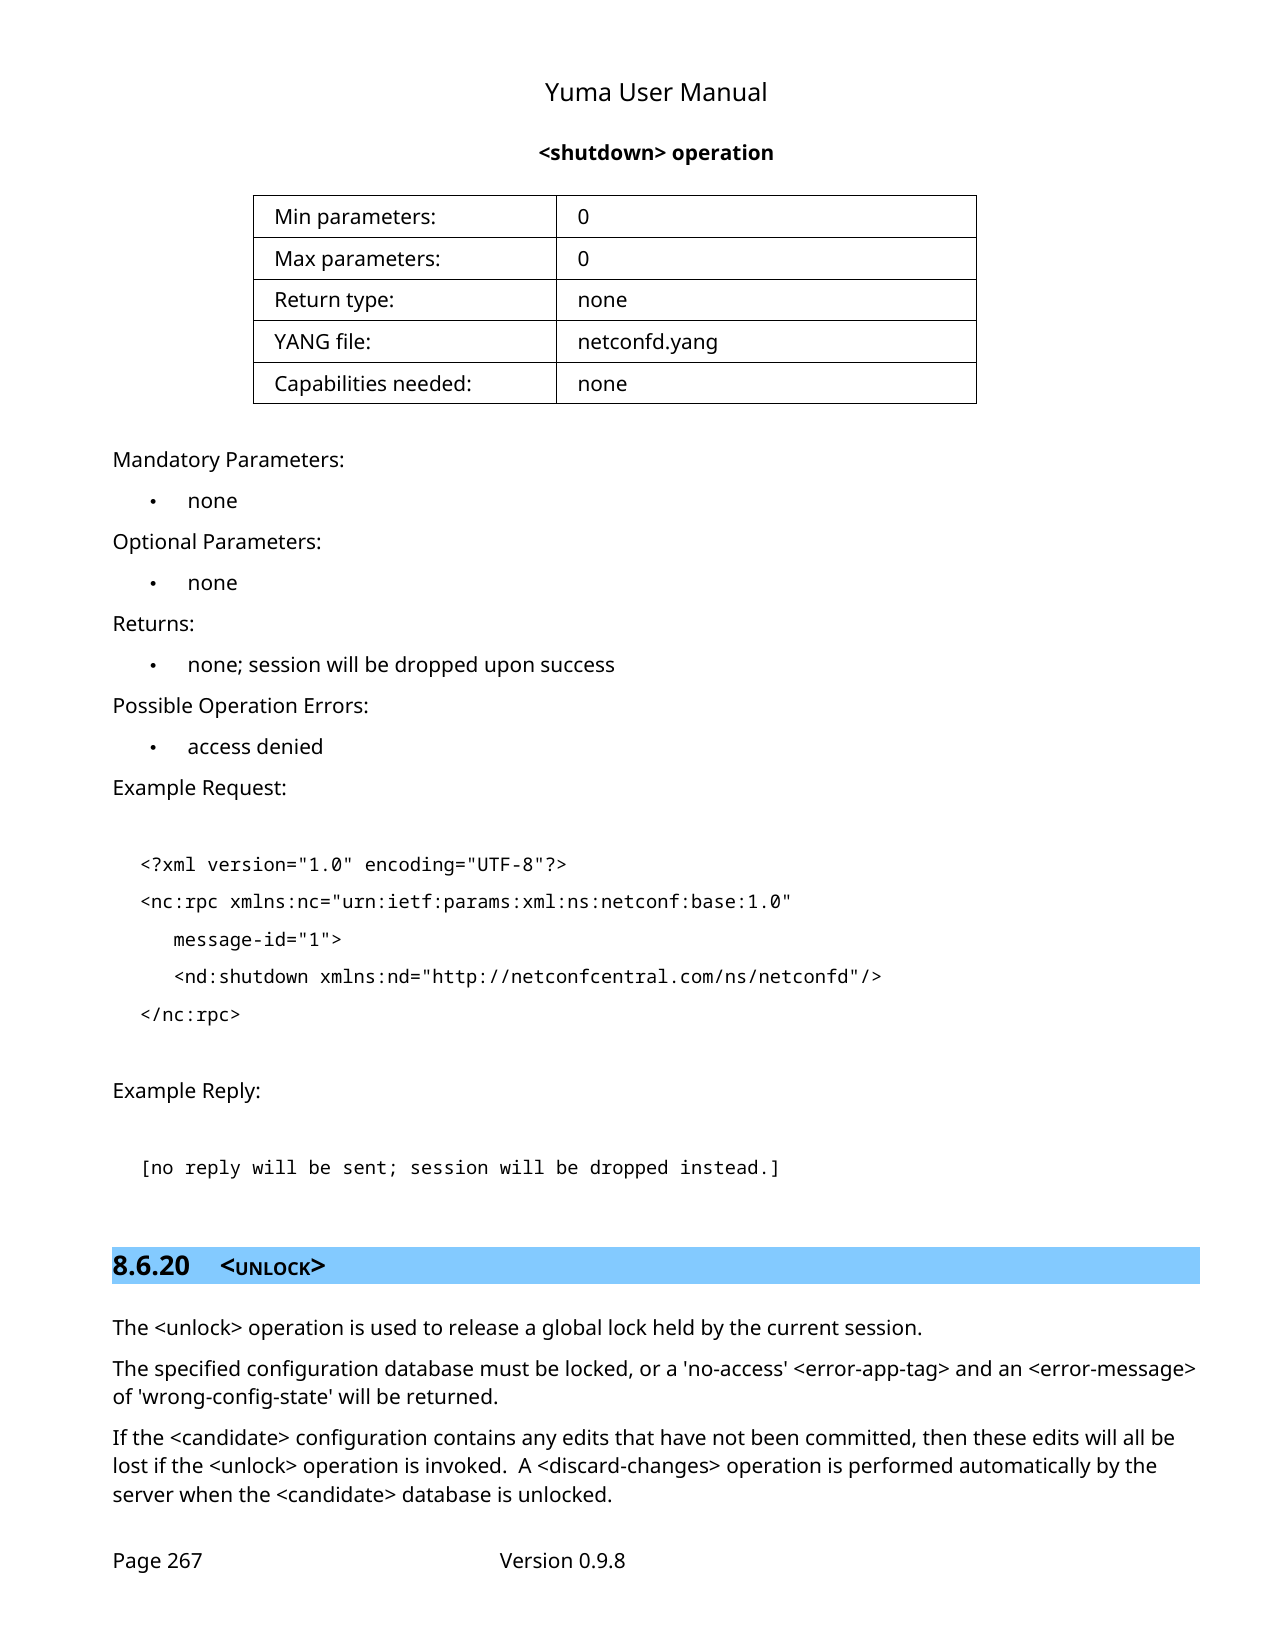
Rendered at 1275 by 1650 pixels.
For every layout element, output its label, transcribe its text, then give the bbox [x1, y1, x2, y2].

text Example Request: [112, 773, 1200, 801]
table_header 0 [557, 196, 976, 237]
table_cell 0 [557, 238, 976, 278]
text <nc:rpc xmlns:nc="urn:ietf:params:xml:ns:netconf:base:1.0" [139, 889, 1200, 914]
table_cell none [557, 280, 976, 320]
text message-id="1"> [139, 926, 1200, 952]
text </nc:rpc> [139, 1001, 1200, 1027]
text Possible Operation Errors: [112, 691, 1200, 719]
text Mandatory Parameters: [112, 445, 1200, 474]
table_cell Max parameters: [254, 238, 556, 278]
text Example Reply: [112, 1076, 1200, 1104]
table_cell Return type: [254, 280, 556, 320]
subtitle <shutdown> operation [127, 138, 1185, 167]
text The <unlock> operation is used to release a global lock held by the current session. [112, 1313, 1200, 1341]
list none; session will be dropped upon success [150, 650, 1200, 678]
table_cell netconfd.yang [557, 321, 976, 362]
text [no reply will be sent; session will be dropped instead.] [139, 1154, 1200, 1180]
table_cell none [557, 363, 976, 403]
table_header Min parameters: [254, 196, 556, 237]
text Returns: [112, 609, 1200, 637]
list access denied [150, 732, 1200, 760]
text If the <candidate> configuration contains any edits that have not been committed, then these edits will all be lost if the <unlock> operation is invoked. A <discard-changes> operation is performed automatically by the server when the <candidate> database is unlocked. [112, 1423, 1200, 1508]
list none [150, 486, 1200, 514]
list none [150, 568, 1200, 596]
text The specified configuration database must be locked, or a 'no-access' <error-app-tag> and an <error-message> of 'wrong-config-state' will be returned. [112, 1354, 1200, 1411]
subtitle <unlock> [112, 1247, 1200, 1284]
table_cell YANG file: [254, 321, 556, 362]
text Optional Parameters: [112, 527, 1200, 556]
table_cell Capabilities needed: [254, 363, 556, 403]
text <nd:shutdown xmlns:nd="http://netconfcentral.com/ns/netconfd"/> [139, 964, 1200, 989]
text <?xml version="1.0" encoding="UTF-8"?> [139, 851, 1200, 877]
